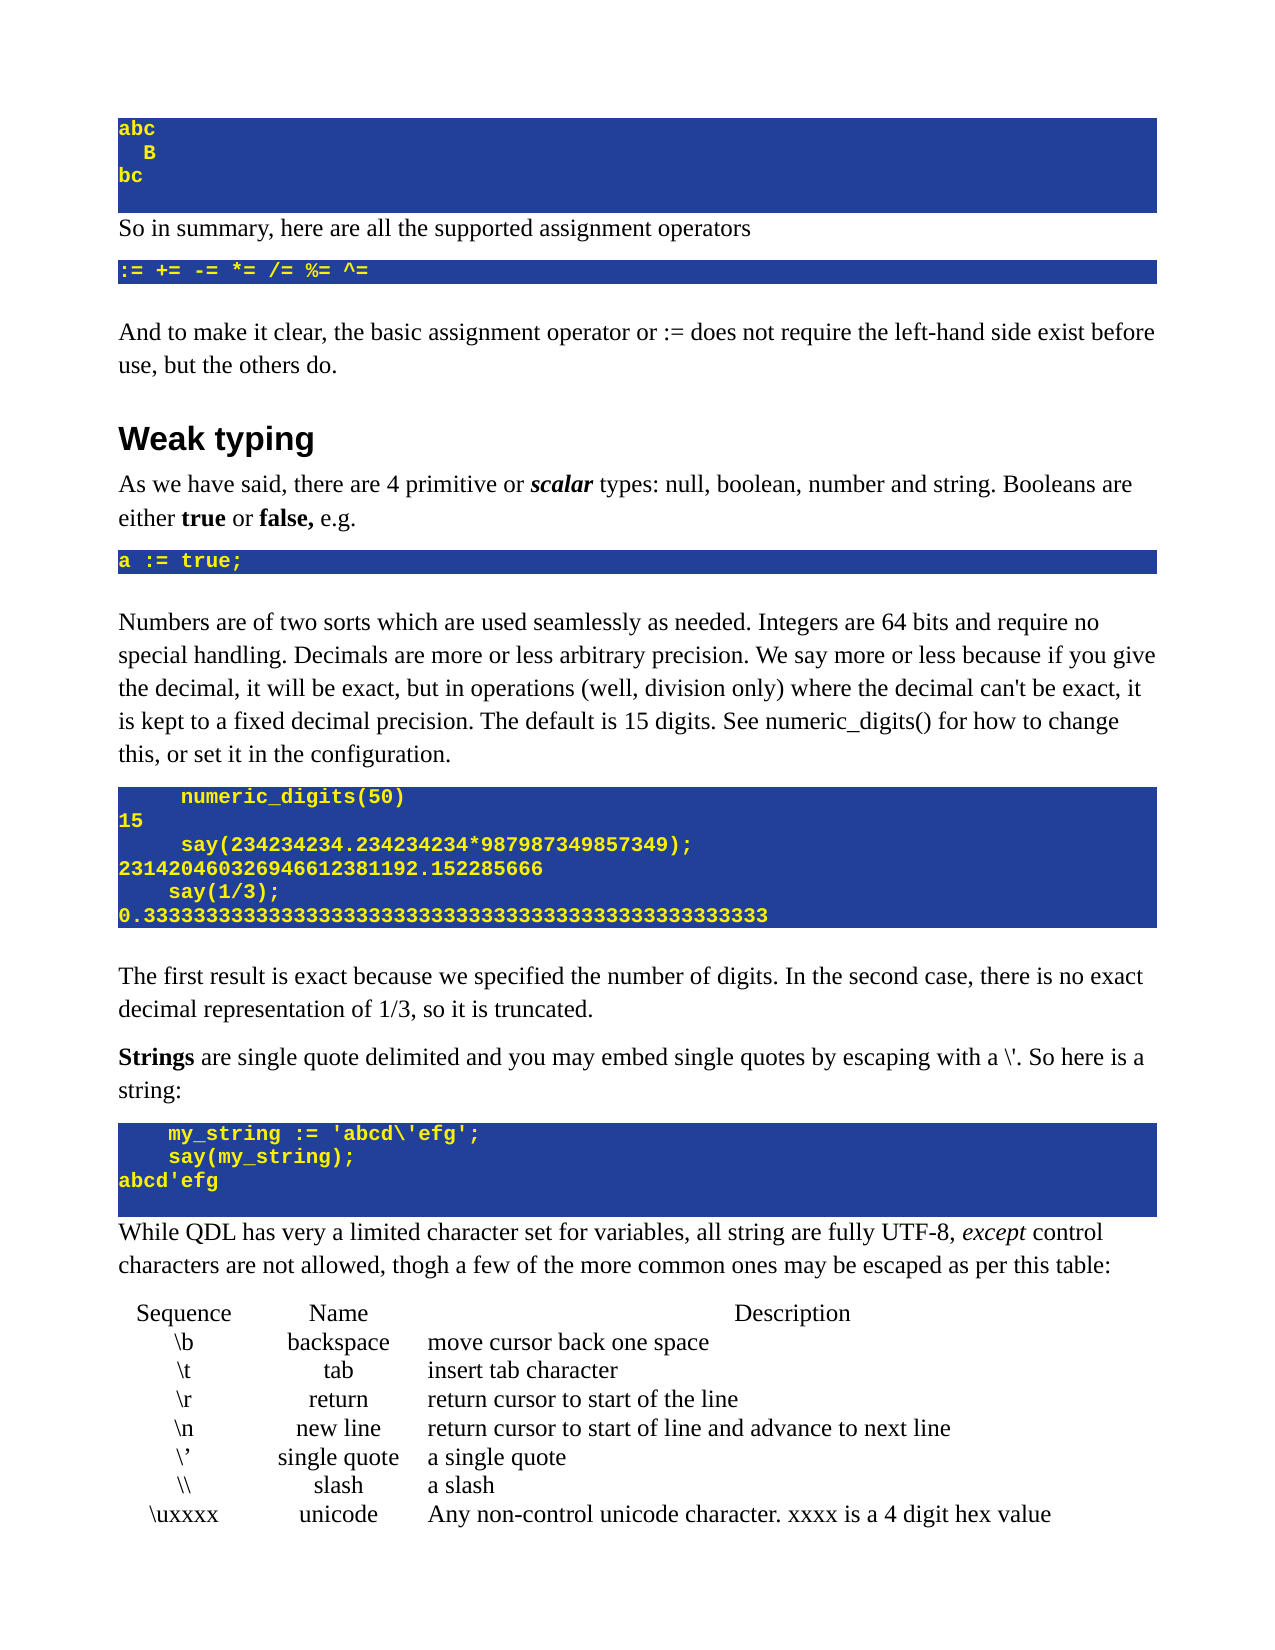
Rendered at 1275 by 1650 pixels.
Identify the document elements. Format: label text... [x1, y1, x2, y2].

text The first result is exact because we specified the number of digits. In the second case, there is no exact decimal representation of 1/3, so it is truncated. [118, 928, 1157, 1023]
table_cell \\ [118, 1470, 249, 1499]
table_header Name [249, 1298, 427, 1327]
text Strings are single quote delimited and you may embed single quotes by escaping with a \'. So here is a string: [118, 1042, 1157, 1104]
text say(1/3); [118, 881, 1157, 905]
table_cell new line [249, 1413, 427, 1442]
table_cell insert tab character [428, 1355, 1157, 1384]
table_cell \uxxxx [118, 1499, 249, 1528]
text As we have said, there are 4 primitive or scalar types: null, boolean, number and string. Booleans are either true or false, e.g. [118, 469, 1157, 531]
table_cell slash [249, 1470, 427, 1499]
table_cell unicode [249, 1499, 427, 1528]
subtitle Weak typing [118, 418, 1157, 457]
table_cell Any non-control unicode character. xxxx is a 4 digit hex value [428, 1499, 1157, 1528]
table_cell return cursor to start of line and advance to next line [428, 1413, 1157, 1442]
table_cell \r [118, 1384, 249, 1413]
table_cell backspace [249, 1327, 427, 1355]
table_cell a single quote [428, 1442, 1157, 1470]
table_cell \t [118, 1355, 249, 1384]
text So in summary, here are all the supported assignment operators [118, 213, 1157, 241]
text numeric_digits(50) [118, 787, 1157, 810]
text a := true; [118, 550, 1157, 574]
text Numbers are of two sorts which are used seamlessly as needed. Integers are 64 bits and require no special handling. Decimals are more or less arbitrary precision. We say more or less because if you give the decimal, it will be exact, but in operations (well, division only) where the decimal can't be exact, it is kept to a fixed decimal precision. The default is 15 digits. See numeric_digits() for how to change this, or set it in the configuration. [118, 574, 1157, 768]
table_cell single quote [249, 1442, 427, 1470]
text B [118, 142, 1157, 165]
text my_string := 'abcd\'efg'; [118, 1123, 1157, 1146]
table_cell move cursor back one space [428, 1327, 1157, 1355]
text abcd'efg [118, 1170, 1157, 1194]
text And to make it clear, the basic assignment operator or := does not require the left-hand side exist before use, but the others do. [118, 284, 1157, 379]
text say(234234234.234234234*987987349857349); [118, 834, 1157, 857]
text bc [118, 165, 1157, 189]
table_header Description [428, 1298, 1157, 1327]
text := += -= *= /= %= ^= [118, 260, 1157, 284]
table_header Sequence [118, 1298, 249, 1327]
text abc [118, 118, 1157, 142]
text 15 [118, 810, 1157, 834]
text 0.33333333333333333333333333333333333333333333333333 [118, 905, 1157, 928]
table_cell a slash [428, 1470, 1157, 1499]
table_cell \n [118, 1413, 249, 1442]
table_cell tab [249, 1355, 427, 1384]
table_cell \’ [118, 1442, 249, 1470]
table_cell \b [118, 1327, 249, 1355]
table_cell return cursor to start of the line [428, 1384, 1157, 1413]
table_cell return [249, 1384, 427, 1413]
text While QDL has very a limited character set for variables, all string are fully UTF-8, except control characters are not allowed, thogh a few of the more common ones may be escaped as per this table: [118, 1217, 1157, 1279]
text say(my_string); [118, 1146, 1157, 1170]
text 231420460326946612381192.152285666 [118, 857, 1157, 881]
